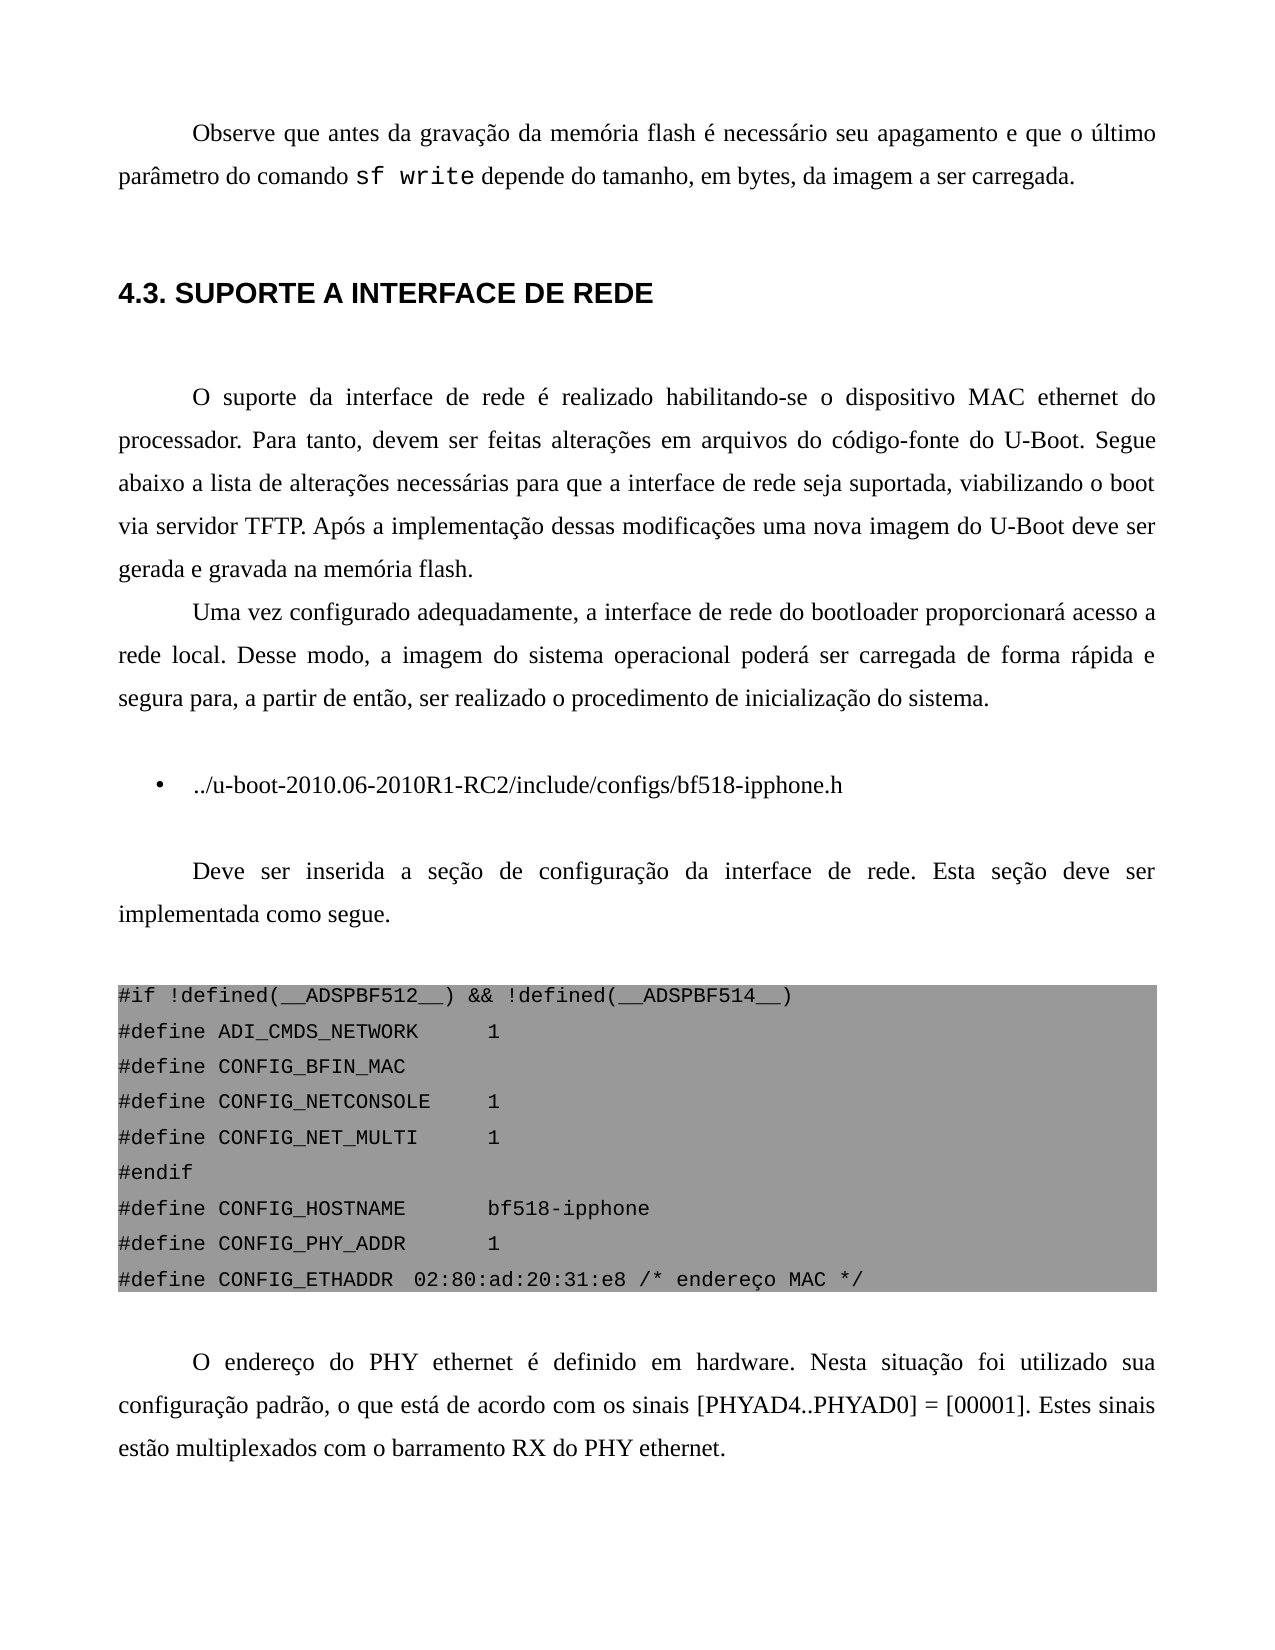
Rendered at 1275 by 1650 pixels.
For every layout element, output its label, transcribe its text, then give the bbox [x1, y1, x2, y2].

text #if !defined(__ADSPBF512__) && !defined(__ADSPBF514__) [118, 985, 1157, 1009]
text Uma vez configurado adequadamente, a interface de rede do bootloader proporcionará acesso a rede local. Desse modo, a imagem do sistema operacional poderá ser carregada de forma rápida e segura para, a partir de então, ser realizado o procedimento de inicialização do sistema. [118, 597, 1157, 712]
list ../u-boot-2010.06-2010R1-RC2/include/configs/bf518-ipphone.h [156, 770, 1157, 798]
text #define CONFIG_PHY_ADDR 1 [118, 1233, 1157, 1257]
text #define CONFIG_BFIN_MAC [118, 1056, 1157, 1080]
text #define ADI_CMDS_NETWORK 1 [118, 1021, 1157, 1044]
text O suporte da interface de rede é realizado habilitando-se o dispositivo MAC ethernet do processador. Para tanto, devem ser feitas alterações em arquivos do código-fonte do U-Boot. Segue abaixo a lista de alterações necessárias para que a interface de rede seja suportada, viabilizando o boot via servidor TFTP. Após a implementação dessas modificações uma nova imagem do U-Boot deve ser gerada e gravada na memória flash. [118, 382, 1157, 583]
text #define CONFIG_NETCONSOLE 1 [118, 1092, 1157, 1115]
text #define CONFIG_HOSTNAME bf518-ipphone [118, 1198, 1157, 1221]
text #define CONFIG_NET_MULTI 1 [118, 1127, 1157, 1151]
text #endif [118, 1162, 1157, 1186]
text #define CONFIG_ETHADDR 02:80:ad:20:31:e8 /* endereço MAC */ [118, 1269, 1157, 1292]
text Observe que antes da gravação da memória flash é necessário seu apagamento e que o último parâmetro do comando sf write depende do tamanho, em bytes, da imagem a ser carregada. [118, 118, 1157, 192]
text O endereço do PHY ethernet é definido em hardware. Nesta situação foi utilizado sua configuração padrão, o que está de acordo com os sinais [PHYAD4..PHYAD0] = [00001]. Estes sinais estão multiplexados com o barramento RX do PHY ethernet. [118, 1347, 1157, 1462]
subtitle 4.3. SUPORTE A INTERFACE DE REDE [118, 276, 1157, 309]
text Deve ser inserida a seção de configuração da interface de rede. Esta seção deve ser implementada como segue. [118, 856, 1157, 928]
